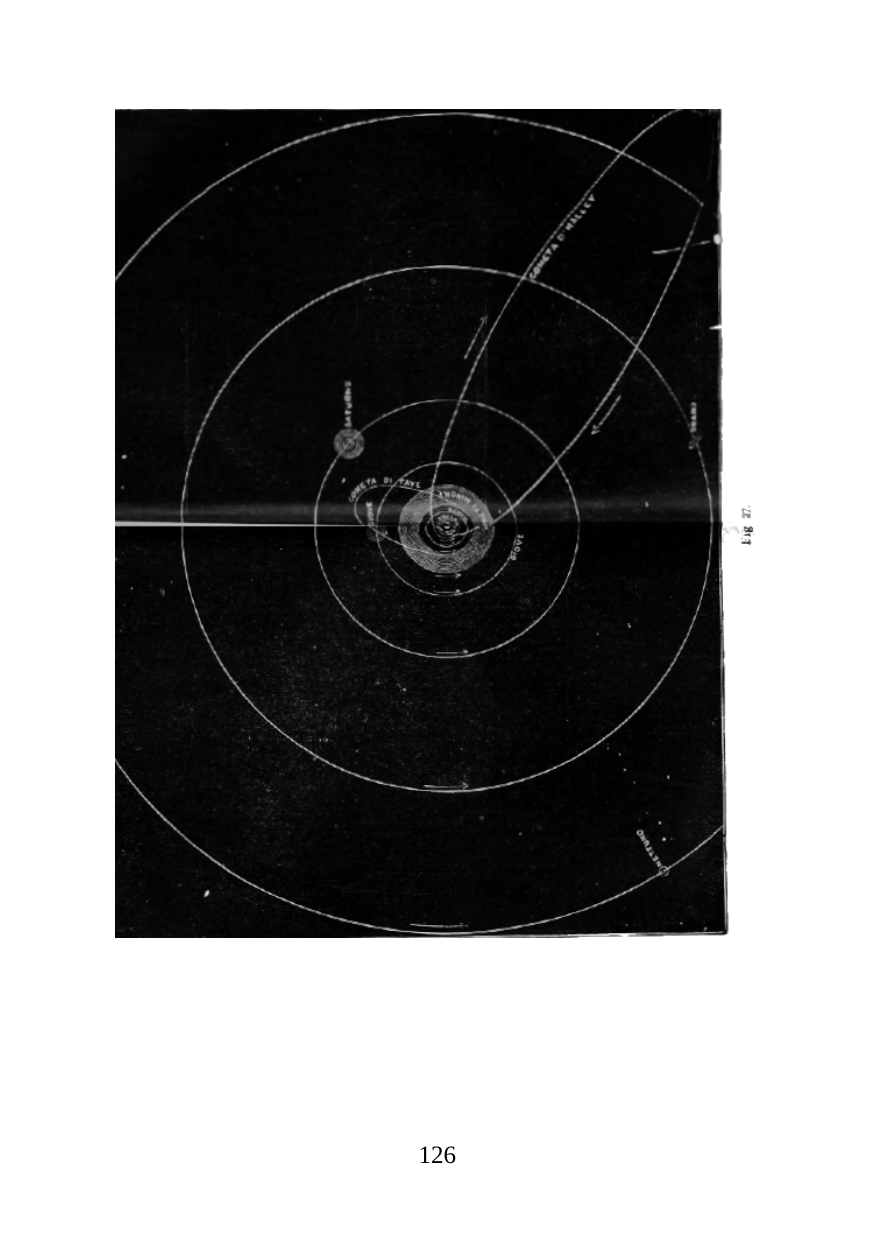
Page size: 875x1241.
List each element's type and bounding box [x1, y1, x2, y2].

picture [115, 109, 759, 938]
